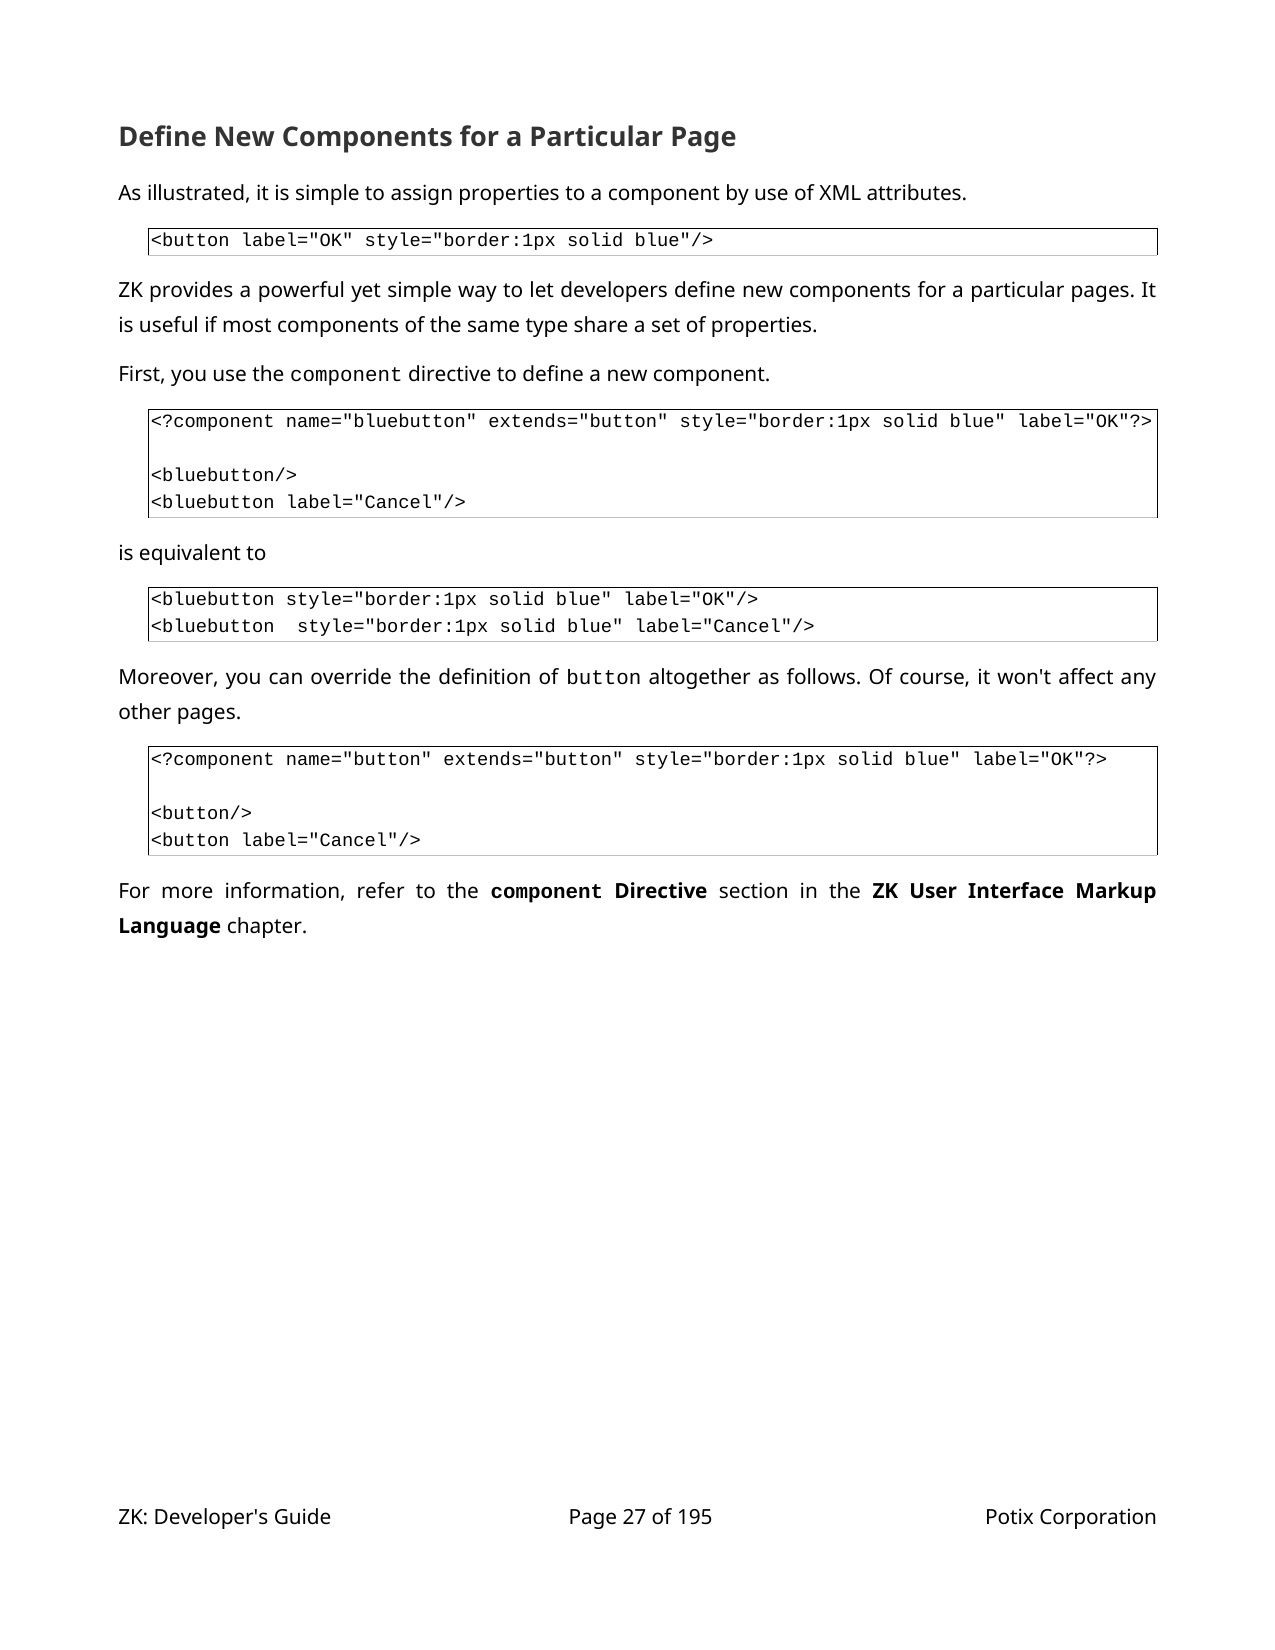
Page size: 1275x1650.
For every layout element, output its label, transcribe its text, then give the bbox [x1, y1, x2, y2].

text <bluebutton label="Cancel"/> [149, 490, 1157, 517]
text <button/> [149, 801, 1157, 825]
text As illustrated, it is simple to assign properties to a component by use of XML attributes. [118, 178, 1157, 207]
text <bluebutton style="border:1px solid blue" label="OK"/> [149, 588, 1157, 611]
text ZK provides a powerful yet simple way to let developers define new components for a particular pages. It is useful if most components of the same type share a set of properties. [118, 275, 1157, 339]
text <button label="OK" style="border:1px solid blue"/> [149, 229, 1157, 255]
text <bluebutton style="border:1px solid blue" label="Cancel"/> [149, 614, 1157, 641]
text <?component name="button" extends="button" style="border:1px solid blue" label="OK"?> [149, 747, 1157, 771]
text is equivalent to [118, 538, 1157, 566]
text Moreover, you can override the definition of button altogether as follows. Of course, it won't affect any other pages. [118, 662, 1157, 726]
text First, you use the component directive to define a new component. [118, 359, 1157, 388]
subtitle Define New Components for a Particular Page [118, 118, 1157, 155]
text For more information, refer to the component Directive section in the ZK User Interface Markup Language chapter. [118, 876, 1157, 939]
text <bluebutton/> [149, 463, 1157, 487]
text <button label="Cancel"/> [149, 828, 1157, 855]
text <?component name="bluebutton" extends="button" style="border:1px solid blue" label="OK"?> [149, 410, 1157, 433]
